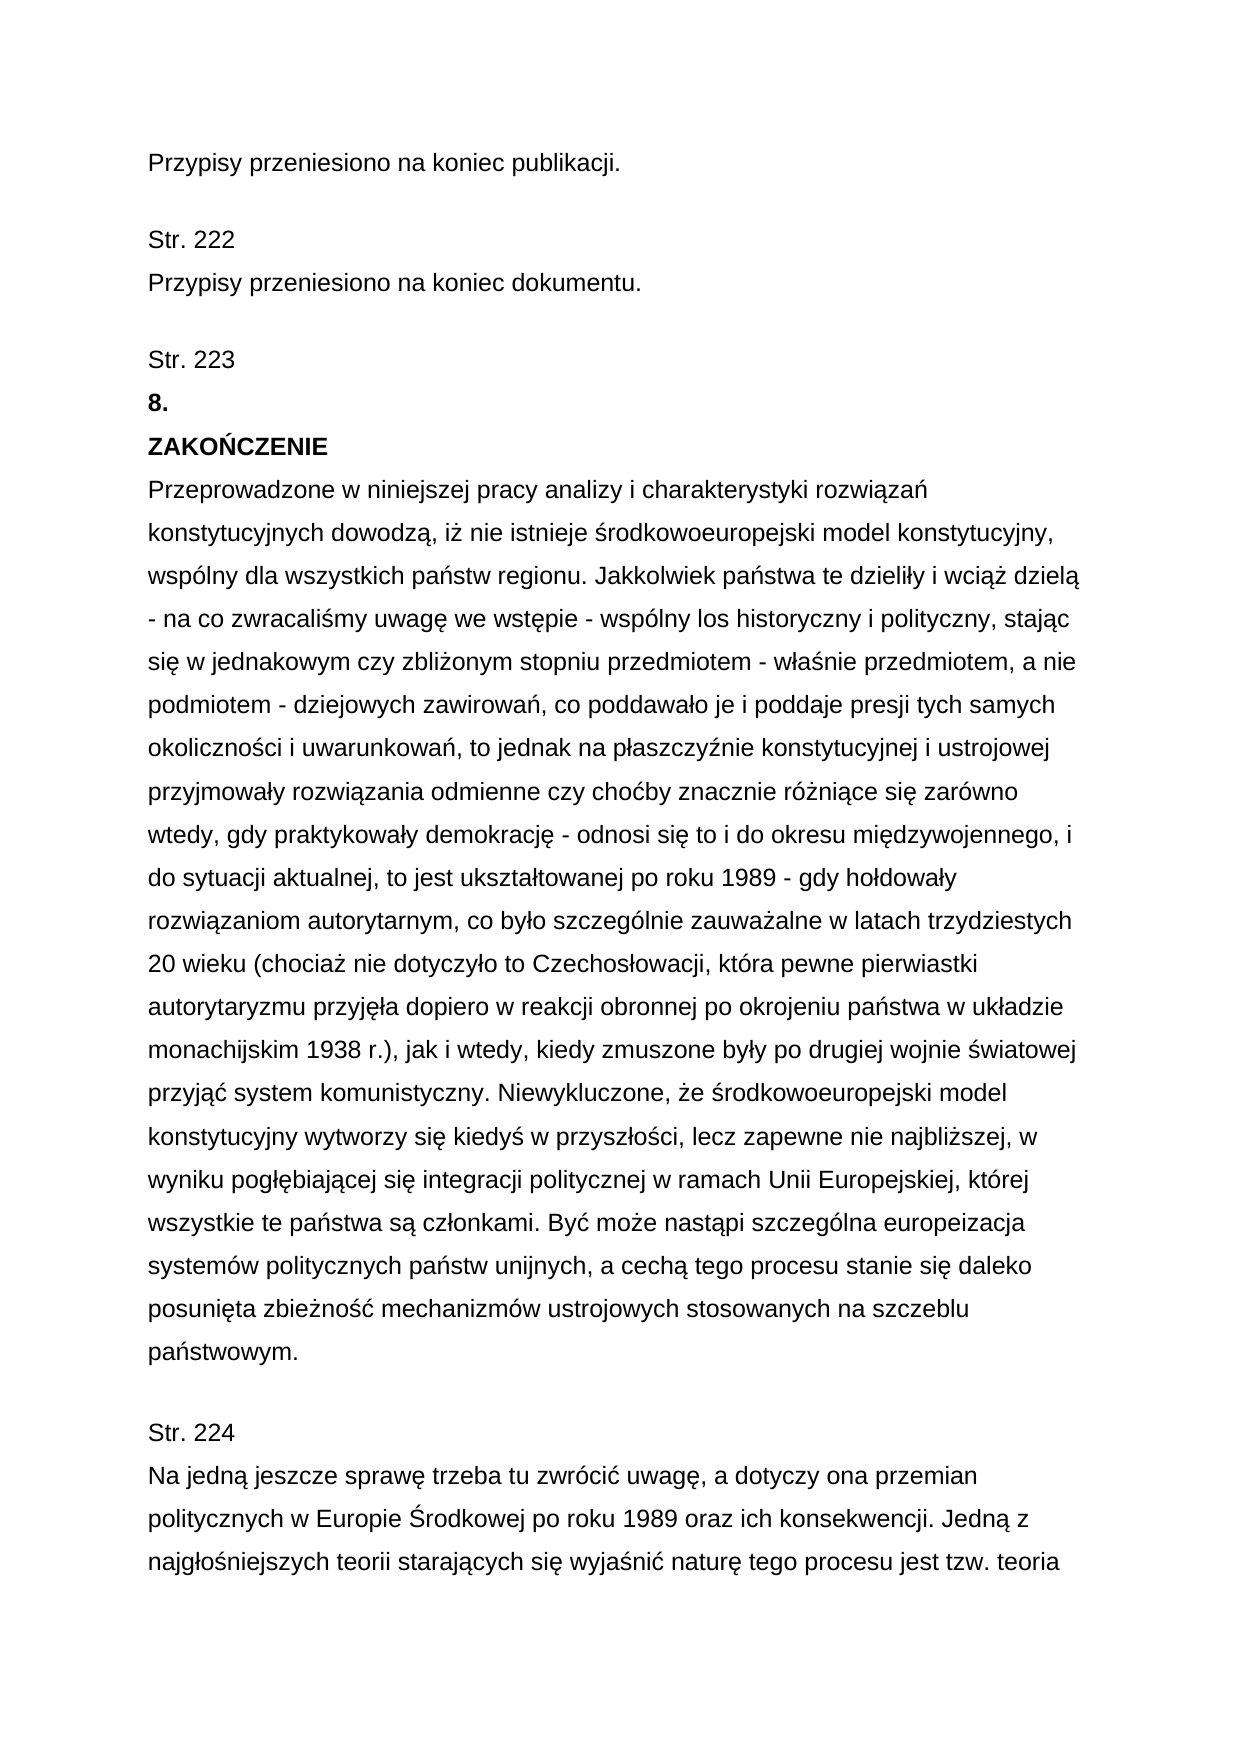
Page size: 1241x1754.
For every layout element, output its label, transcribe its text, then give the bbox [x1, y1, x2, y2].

text Przypisy przeniesiono na koniec dokumentu. [148, 268, 1093, 297]
text Str. 222 [148, 225, 1093, 254]
text Str. 223 [148, 345, 1093, 374]
text Na jedną jeszcze sprawę trzeba tu zwrócić uwagę, a dotyczy ona przemian politycznych w Europie Środkowej po roku 1989 oraz ich konsekwencji. Jedną z najgłośniejszych teorii starających się wyjaśnić naturę tego procesu jest tzw. teoria [148, 1461, 1093, 1576]
subtitle ZAKOŃCZENIE [148, 432, 1093, 460]
text Str. 224 [148, 1418, 1093, 1447]
text Przeprowadzone w niniejszej pracy analizy i charakterystyki rozwiązań konstytucyjnych dowodzą, iż nie istnieje środkowoeuropejski model konstytucyjny, wspólny dla wszystkich państw regionu. Jakkolwiek państwa te dzieliły i wciąż dzielą - na co zwracaliśmy uwagę we wstępie - wspólny los historyczny i polityczny, stając się w jednakowym czy zbliżonym stopniu przedmiotem - właśnie przedmiotem, a nie podmiotem - dziejowych zawirowań, co poddawało je i poddaje presji tych samych okoliczności i uwarunkowań, to jednak na płaszczyźnie konstytucyjnej i ustrojowej przyjmowały rozwiązania odmienne czy choćby znacznie różniące się zarówno wtedy, gdy praktykowały demokrację - odnosi się to i do okresu międzywojennego, i do sytuacji aktualnej, to jest ukształtowanej po roku 1989 - gdy hołdowały rozwiązaniom autorytarnym, co było szczególnie zauważalne w latach trzydziestych 20 wieku (chociaż nie dotyczyło to Czechosłowacji, która pewne pierwiastki autorytaryzmu przyjęła dopiero w reakcji obronnej po okrojeniu państwa w układzie monachijskim 1938 r.), jak i wtedy, kiedy zmuszone były po drugiej wojnie światowej przyjąć system komunistyczny. Niewykluczone, że środkowoeuropejski model konstytucyjny wytworzy się kiedyś w przyszłości, lecz zapewne nie najbliższej, w wyniku pogłębiającej się integracji politycznej w ramach Unii Europejskiej, której wszystkie te państwa są członkami. Być może nastąpi szczególna europeizacja systemów politycznych państw unijnych, a cechą tego procesu stanie się daleko posunięta zbieżność mechanizmów ustrojowych stosowanych na szczeblu państwowym. [148, 475, 1093, 1366]
text 8. [148, 388, 1093, 417]
text Przypisy przeniesiono na koniec publikacji. [148, 148, 1093, 176]
